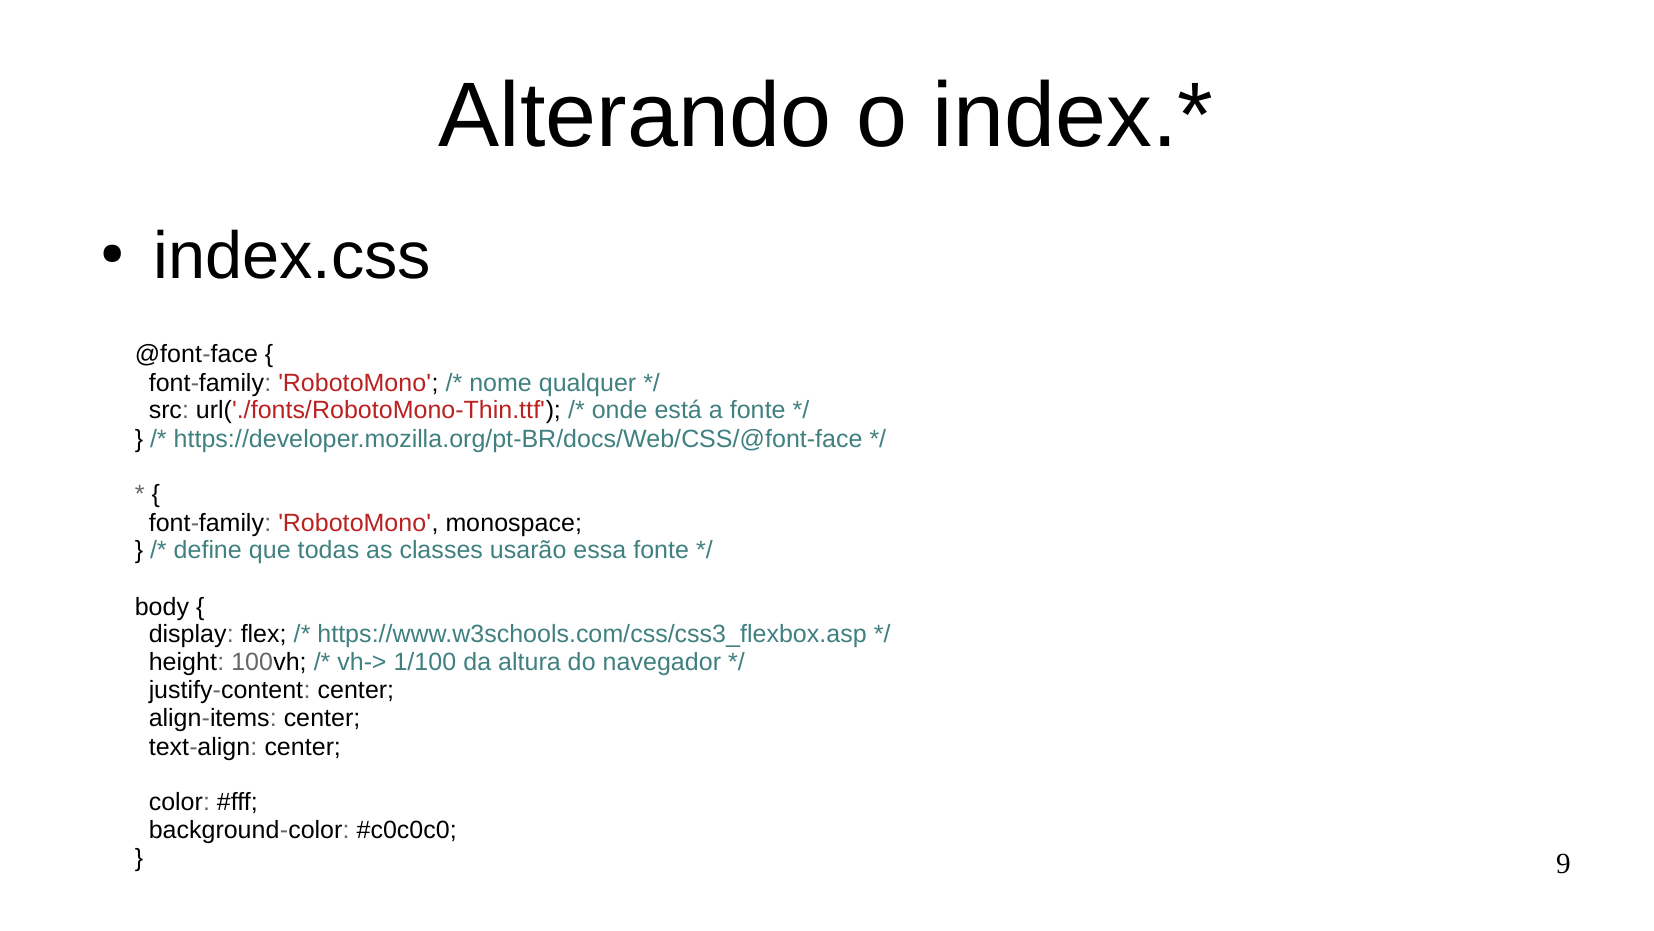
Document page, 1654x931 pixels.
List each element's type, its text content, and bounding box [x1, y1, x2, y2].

title Alterando o index.* [82, 37, 1571, 193]
list index.css [82, 217, 1571, 758]
text_box @font-face { font-family: 'RobotoMono'; /* nome qualquer */ src: url('./fonts/RobotoMono-Thin.ttf'); /* onde está a fonte */ } /* https://developer.mozilla.org/pt-BR/docs/Web/CSS/@font-face */ * { font-family: 'RobotoMono', monospace; } /* define que todas as classes usarão essa fonte */ body { display: flex; /* https://www.w3schools.com/css/css3_flexbox.asp */ height: 100vh; /* vh-> 1/100 da altura do navegador */ justify-content: center; align-items: center; text-align: center; color: #fff; background-color: #c0c0c0; } [120, 332, 1373, 880]
